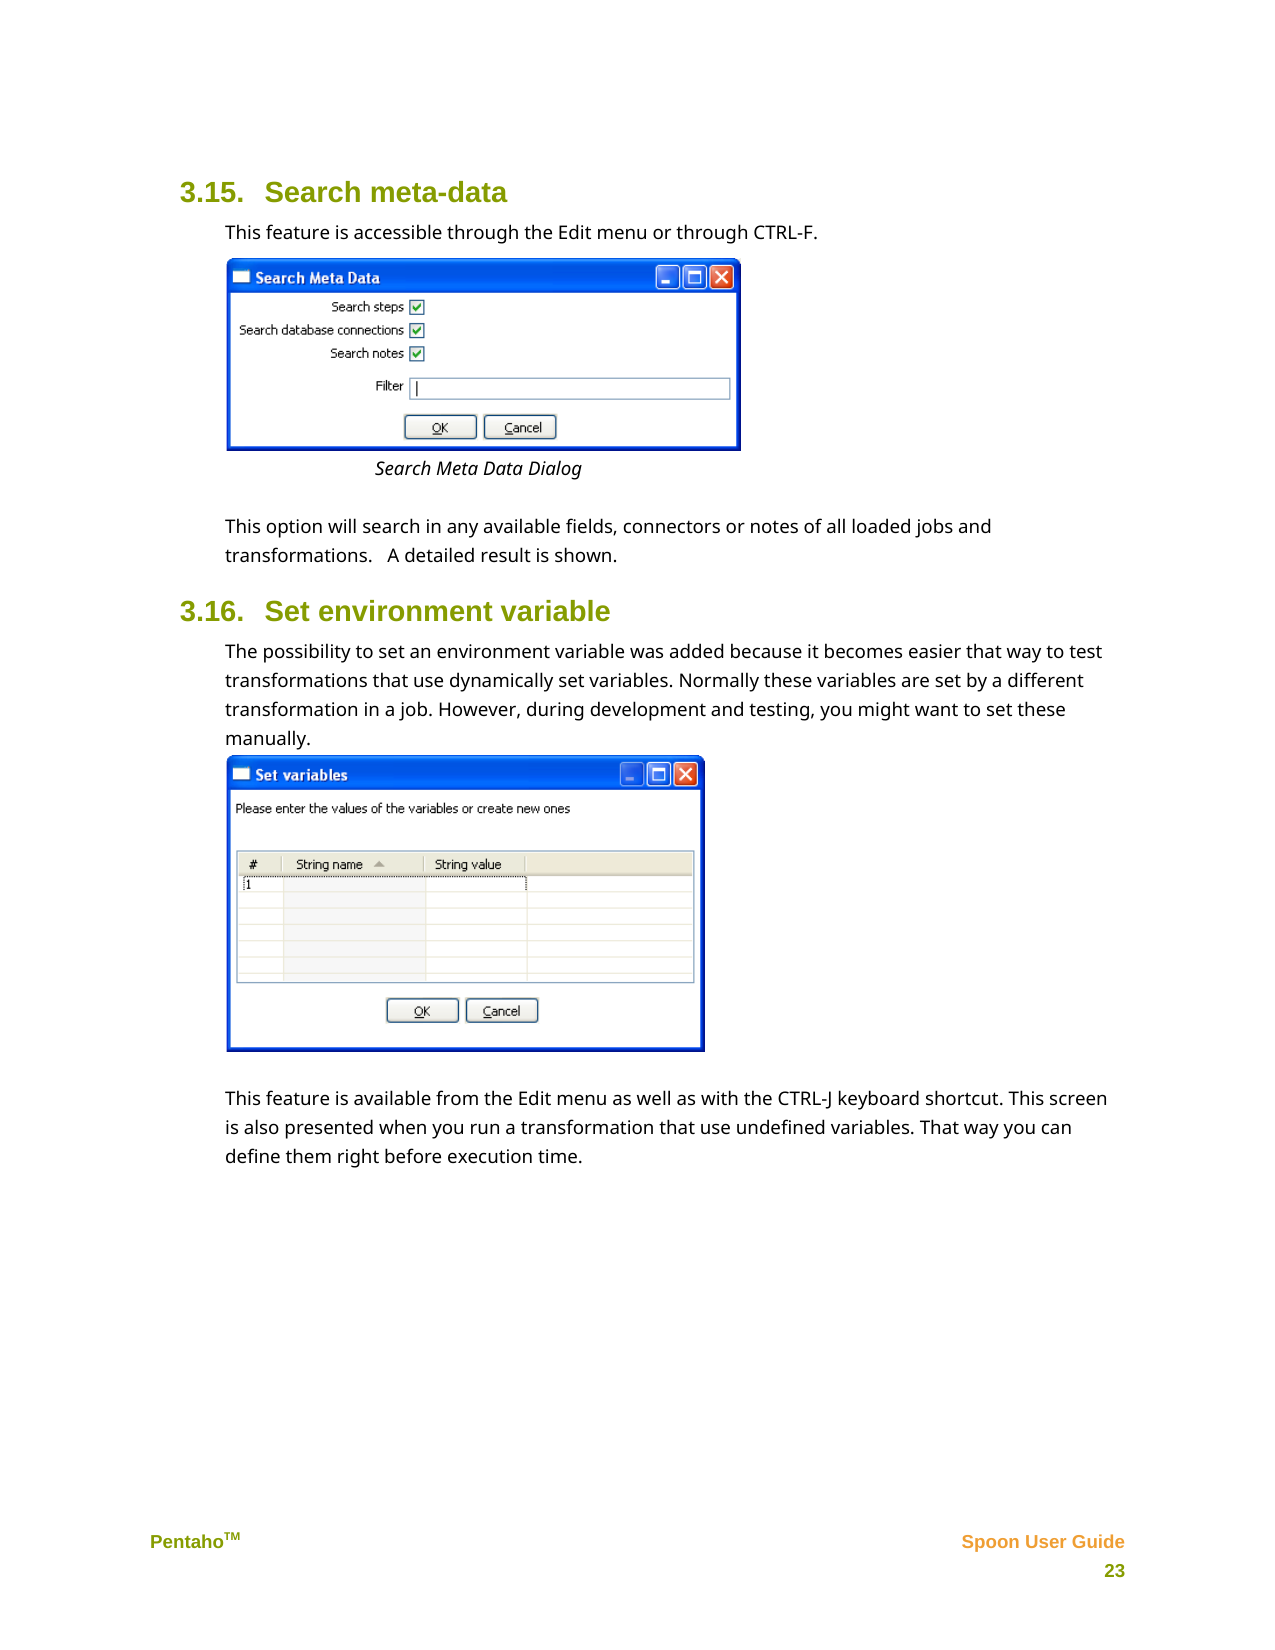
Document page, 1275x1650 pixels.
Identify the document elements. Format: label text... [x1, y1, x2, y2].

text This feature is accessible through the Edit menu or through CTRL-F. [225, 216, 1125, 245]
text Search Meta Data Dialog [225, 245, 1125, 481]
text This feature is available from the Edit menu as well as with the CTRL-J keyboard shortcut. This screen is also presented when you run a transformation that use undefined variables. That way you can define them right before execution time. [225, 1082, 1125, 1169]
subtitle Set environment variable [179, 594, 1125, 628]
picture [226, 258, 741, 451]
text The possibility to set an environment variable was added because it becomes easier that way to test transformations that use dynamically set variables. Normally these variables are set by a different transformation in a job. However, during development and testing, you might want to set these manually. [225, 635, 1125, 751]
text This option will search in any available fields, connectors or notes of all loaded jobs and transformations. A detailed result is shown. [225, 510, 1125, 569]
picture [226, 755, 705, 1052]
subtitle Search meta-data [179, 175, 1125, 210]
